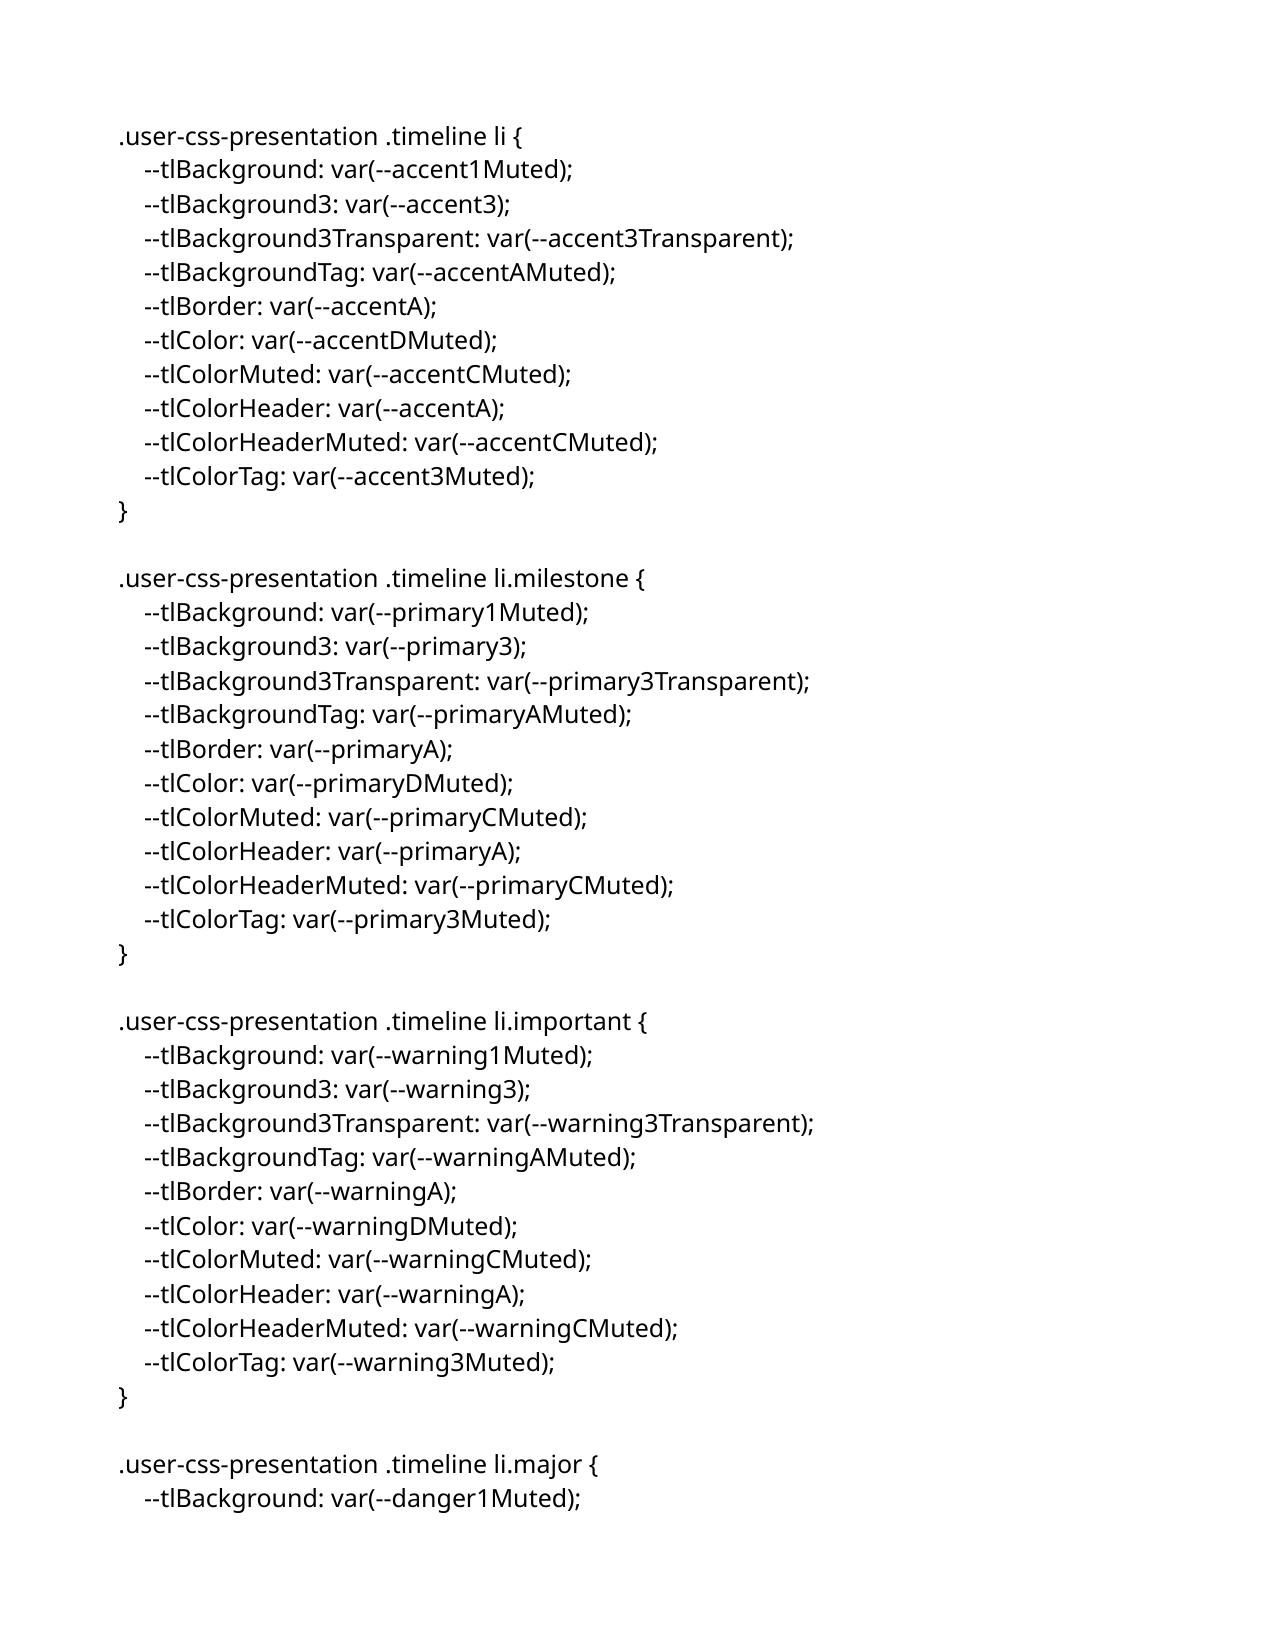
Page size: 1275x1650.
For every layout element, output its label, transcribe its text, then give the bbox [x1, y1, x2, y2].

text } [118, 936, 1157, 970]
text --tlColor: var(--accentDMuted); [118, 322, 1157, 357]
text --tlColorHeaderMuted: var(--warningCMuted); [118, 1310, 1157, 1344]
text --tlBackground: var(--danger1Muted); [118, 1481, 1157, 1515]
text --tlColorHeader: var(--primaryA); [118, 833, 1157, 867]
text } [118, 1378, 1157, 1412]
text --tlColorHeader: var(--accentA); [118, 391, 1157, 425]
text --tlColorMuted: var(--primaryCMuted); [118, 799, 1157, 833]
text .user-css-presentation .timeline li.milestone { [118, 561, 1157, 595]
text --tlBorder: var(--accentA); [118, 288, 1157, 322]
text --tlColorHeaderMuted: var(--accentCMuted); [118, 425, 1157, 459]
text --tlBackground3: var(--warning3); [118, 1072, 1157, 1106]
text --tlBackground: var(--accent1Muted); [118, 152, 1157, 186]
text .user-css-presentation .timeline li.important { [118, 1004, 1157, 1038]
text --tlBackground: var(--warning1Muted); [118, 1038, 1157, 1072]
text --tlBorder: var(--primaryA); [118, 731, 1157, 765]
text --tlBackgroundTag: var(--primaryAMuted); [118, 697, 1157, 731]
text --tlColorMuted: var(--accentCMuted); [118, 357, 1157, 391]
text --tlBackground3: var(--primary3); [118, 629, 1157, 663]
text --tlBackgroundTag: var(--warningAMuted); [118, 1140, 1157, 1174]
text --tlBorder: var(--warningA); [118, 1174, 1157, 1208]
text --tlColorTag: var(--primary3Muted); [118, 902, 1157, 936]
text --tlColorMuted: var(--warningCMuted); [118, 1242, 1157, 1276]
text --tlColorTag: var(--accent3Muted); [118, 459, 1157, 493]
text --tlColor: var(--warningDMuted); [118, 1208, 1157, 1242]
text --tlColorHeaderMuted: var(--primaryCMuted); [118, 867, 1157, 902]
text --tlBackgroundTag: var(--accentAMuted); [118, 254, 1157, 288]
text --tlBackground3: var(--accent3); [118, 186, 1157, 220]
text } [118, 493, 1157, 527]
text --tlColorTag: var(--warning3Muted); [118, 1344, 1157, 1378]
text --tlBackground3Transparent: var(--primary3Transparent); [118, 663, 1157, 697]
text .user-css-presentation .timeline li.major { [118, 1447, 1157, 1481]
text --tlBackground3Transparent: var(--warning3Transparent); [118, 1106, 1157, 1140]
text --tlBackground3Transparent: var(--accent3Transparent); [118, 220, 1157, 254]
text .user-css-presentation .timeline li { [118, 118, 1157, 152]
text --tlColor: var(--primaryDMuted); [118, 765, 1157, 799]
text --tlBackground: var(--primary1Muted); [118, 595, 1157, 629]
text --tlColorHeader: var(--warningA); [118, 1276, 1157, 1310]
